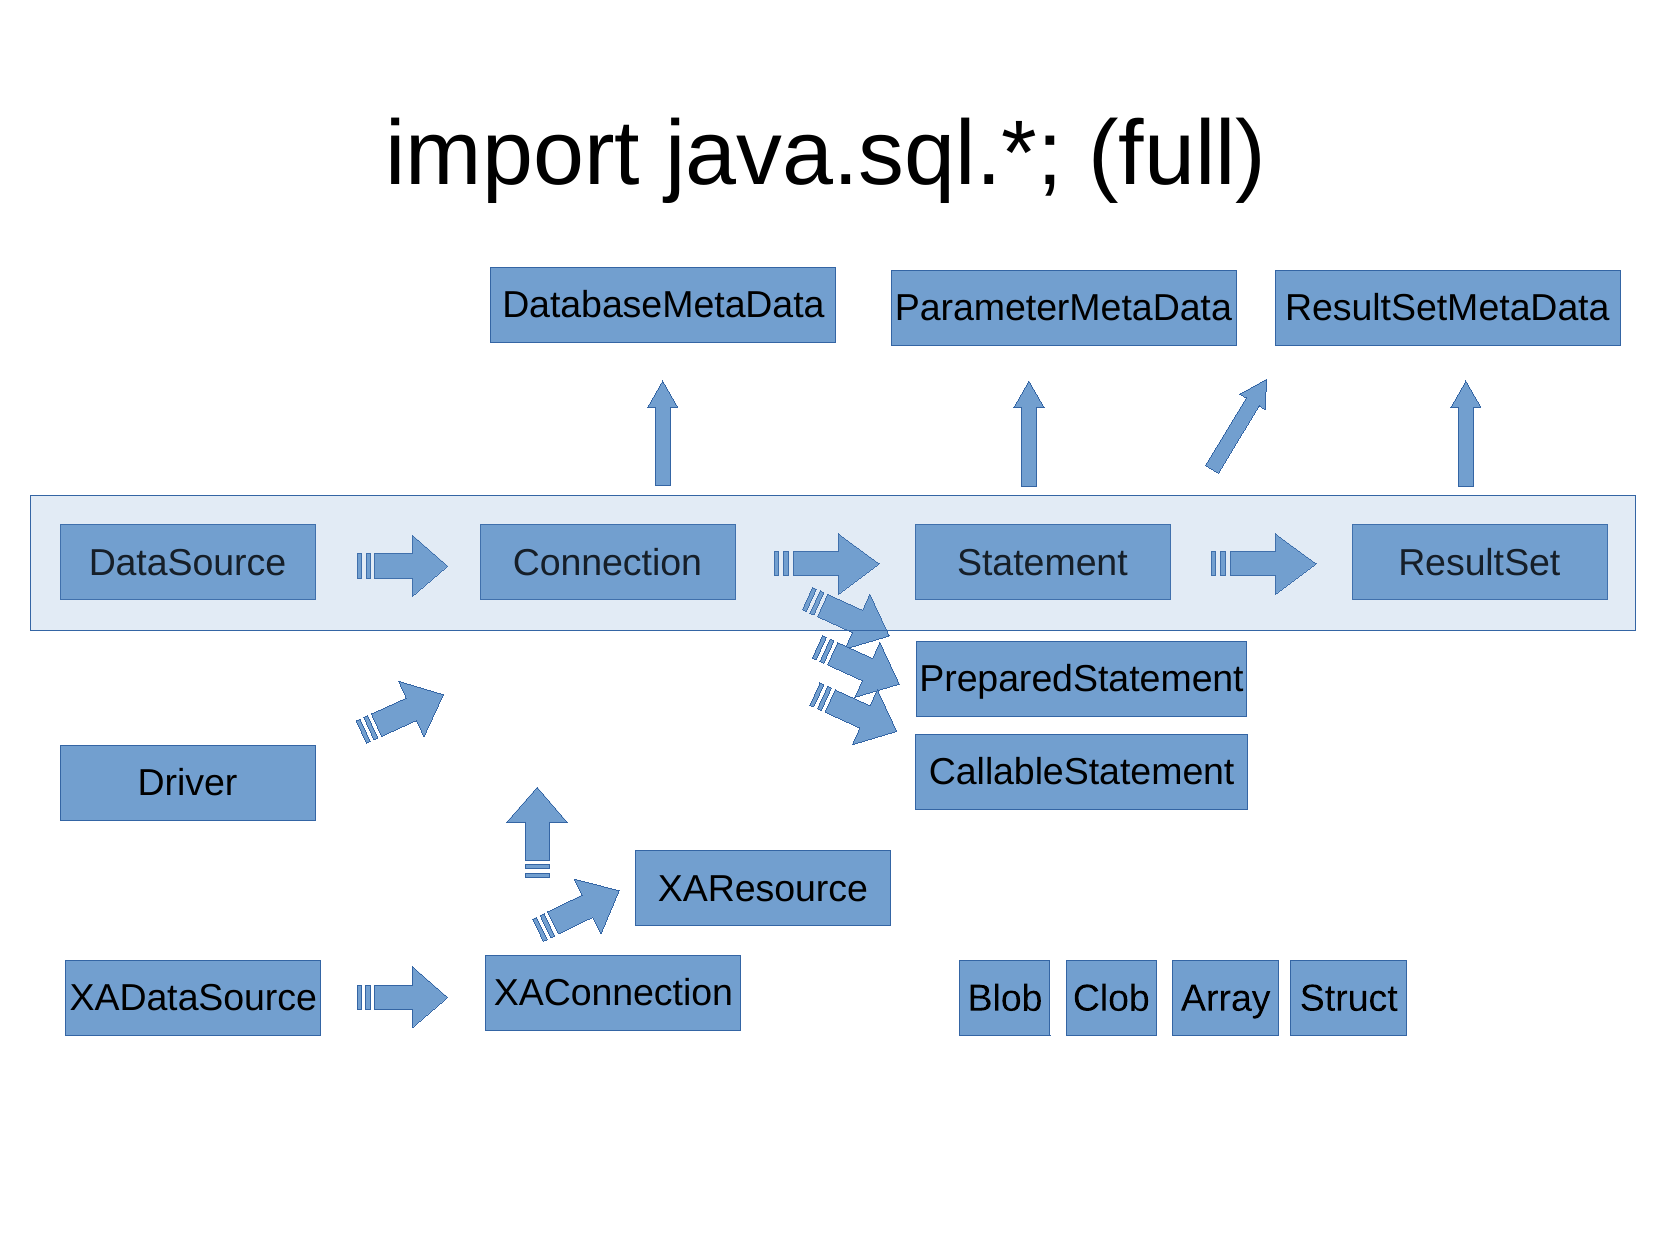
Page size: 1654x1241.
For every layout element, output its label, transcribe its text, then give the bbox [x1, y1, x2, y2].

text_box Blob [959, 960, 1051, 1036]
text_box CallableStatement [915, 734, 1248, 810]
text_box [812, 635, 827, 660]
text_box [532, 917, 548, 942]
text_box [525, 864, 550, 869]
text_box [30, 495, 1636, 745]
text_box [647, 380, 678, 486]
text_box [547, 879, 620, 934]
text_box [819, 639, 834, 664]
text_box Driver [60, 745, 316, 821]
text_box [506, 787, 568, 861]
text_box [1205, 379, 1267, 474]
text_box XAConnection [485, 955, 741, 1031]
text_box [525, 873, 550, 878]
text_box XADataSource [65, 960, 321, 1036]
text_box Struct [1290, 960, 1407, 1036]
text_box [1450, 380, 1481, 487]
text_box PreparedStatement [916, 641, 1247, 717]
text_box Clob [1066, 960, 1157, 1036]
text_box ResultSetMetaData [1275, 270, 1621, 346]
text_box [357, 985, 362, 1010]
text_box Array [1172, 960, 1279, 1036]
text_box DatabaseMetaData [490, 267, 836, 343]
text_box ParameterMetaData [891, 270, 1237, 346]
text_box [817, 686, 832, 711]
text_box [1013, 381, 1045, 487]
text_box [363, 715, 378, 740]
title import java.sql.*; (full) [82, 49, 1571, 257]
text_box [365, 985, 371, 1010]
text_box [809, 682, 824, 707]
text_box [371, 681, 444, 737]
text_box [374, 966, 448, 1028]
text_box [540, 913, 555, 938]
text_box XAResource [635, 850, 891, 926]
text_box [356, 719, 371, 744]
